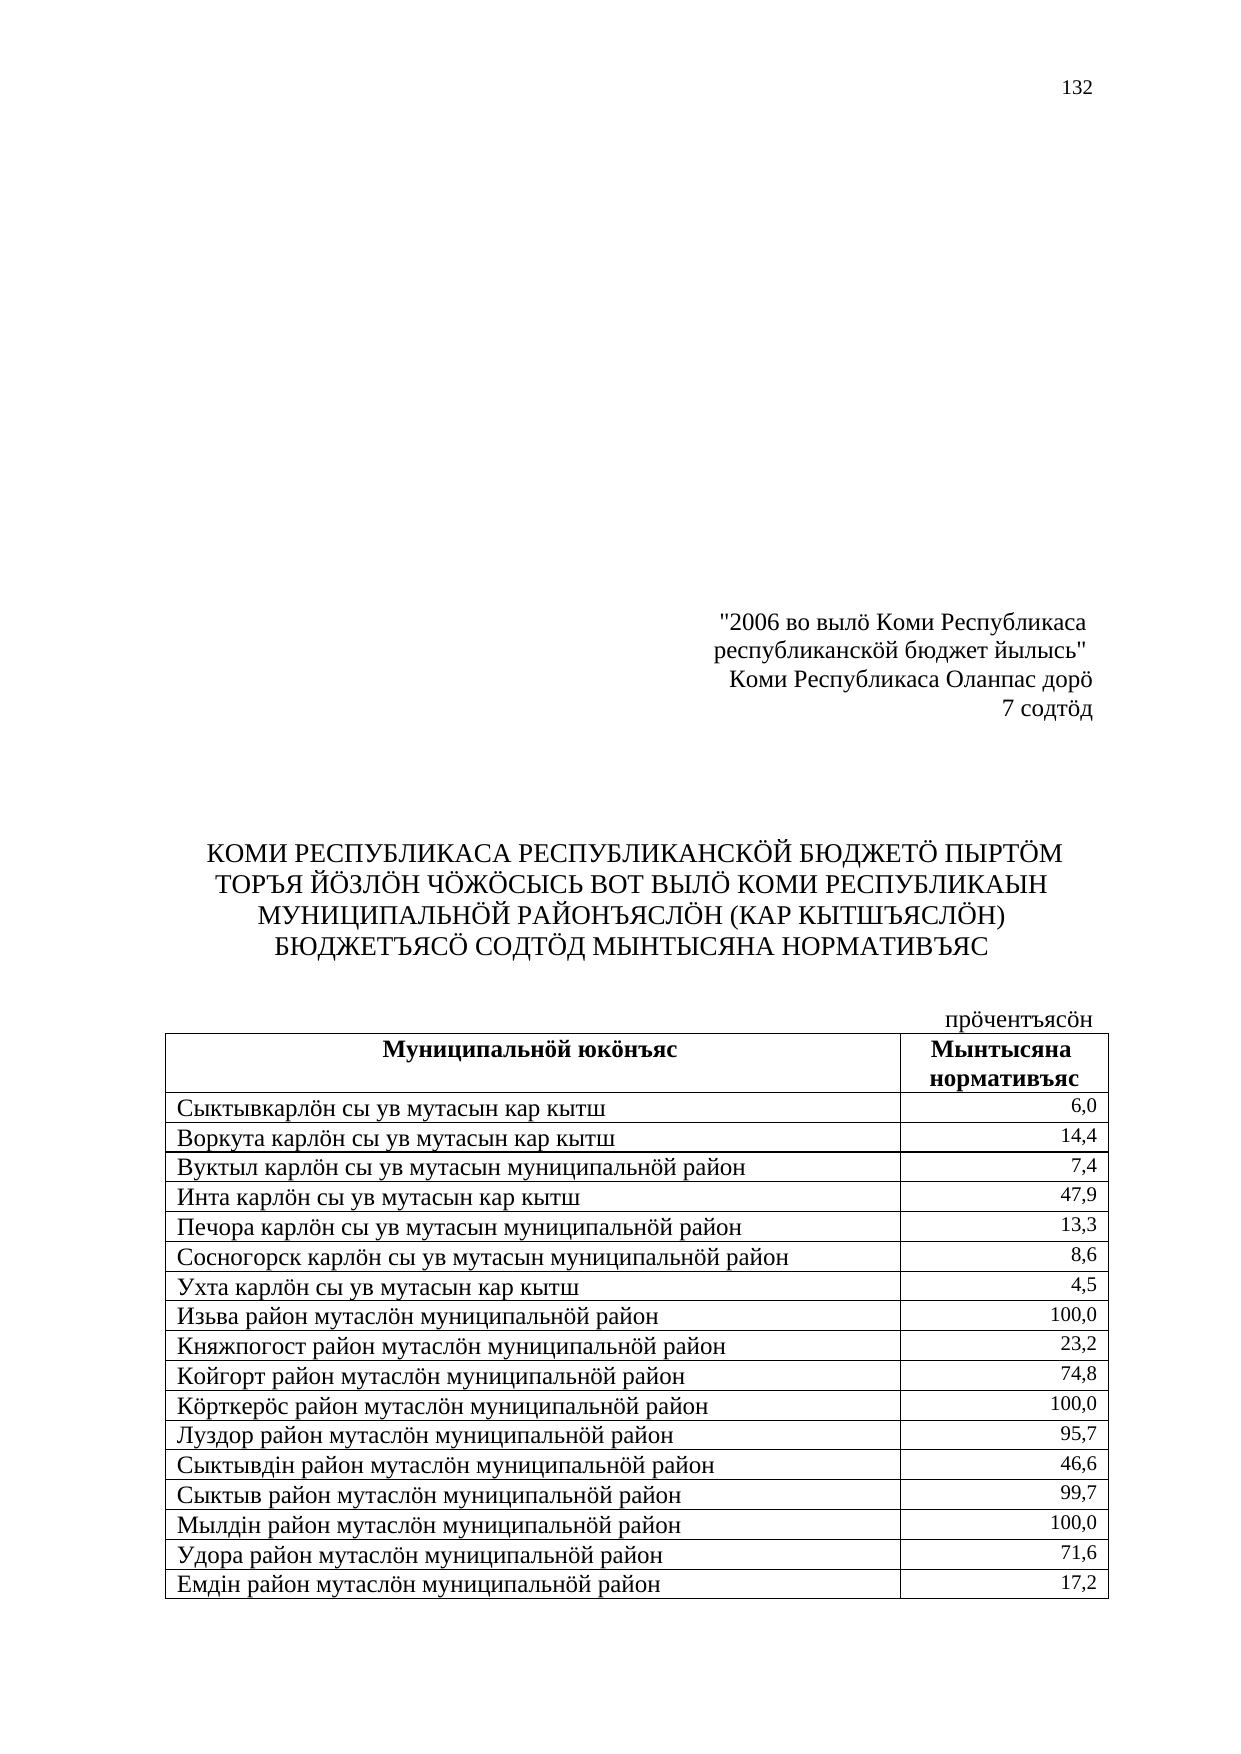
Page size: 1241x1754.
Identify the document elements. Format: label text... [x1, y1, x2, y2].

text республиканскöй бюджет йылысь" [177, 636, 1093, 664]
table_cell Инта карлöн сы ув мутасын кар кытш [166, 1182, 900, 1211]
table_cell Кöрткерöс район мутаслöн муниципальнöй район [166, 1391, 900, 1419]
table_cell 8,6 [901, 1242, 1108, 1271]
table_cell 74,8 [901, 1361, 1108, 1390]
table_cell 100,0 [901, 1391, 1108, 1419]
table_cell Удора район мутаслöн муниципальнöй район [166, 1540, 900, 1568]
table_cell Мылдiн район мутаслöн муниципальнöй район [166, 1510, 900, 1539]
table_cell Сыктыв район мутаслöн муниципальнöй район [166, 1480, 900, 1509]
table_cell 6,0 [901, 1093, 1108, 1122]
table_cell Койгорт район мутаслöн муниципальнöй район [166, 1361, 900, 1390]
text БЮДЖЕТЪЯСÖ СОДТÖД МЫНТЫСЯНА НОРМАТИВЪЯС [177, 930, 1093, 961]
table_cell Емдiн район мутаслöн муниципальнöй район [166, 1570, 900, 1598]
table_cell Сосногорск карлöн сы ув мутасын муниципальнöй район [166, 1242, 900, 1271]
text КОМИ РЕСПУБЛИКАСА РЕСПУБЛИКАНСКÖЙ БЮДЖЕТÖ ПЫРТÖМ ТОРЪЯ ЙÖЗЛÖН ЧÖЖÖСЫСЬ ВОТ ВЫЛÖ КОМИ РЕСПУБЛИКАЫН [177, 837, 1093, 899]
table_cell Изьва район мутаслöн муниципальнöй район [166, 1301, 900, 1330]
table_cell Воркута карлöн сы ув мутасын кар кытш [166, 1123, 900, 1151]
table_cell Ухта карлöн сы ув мутасын кар кытш [166, 1272, 900, 1300]
table_cell Печора карлöн сы ув мутасын муниципальнöй район [166, 1212, 900, 1241]
text Коми Республикаса Оланпас дорö [177, 664, 1093, 693]
table_cell 95,7 [901, 1421, 1108, 1449]
table_header Мынтысяна нормативъяс [901, 1034, 1108, 1092]
table_cell 100,0 [901, 1301, 1108, 1330]
table_cell 13,3 [901, 1212, 1108, 1241]
table_cell Сыктывкарлöн сы ув мутасын кар кытш [166, 1093, 900, 1122]
text 7 содтöд [177, 693, 1093, 722]
table_cell 71,6 [901, 1540, 1108, 1568]
text МУНИЦИПАЛЬНÖЙ РАЙОНЪЯСЛÖН (КАР КЫТШЪЯСЛÖН) [177, 899, 1093, 930]
table_cell 99,7 [901, 1480, 1108, 1509]
table_header Муниципальнöй юкöнъяс [166, 1034, 900, 1092]
table_cell 46,6 [901, 1450, 1108, 1479]
table_cell Княжпогост район мутаслöн муниципальнöй район [166, 1331, 900, 1360]
table_cell 4,5 [901, 1272, 1108, 1300]
text "2006 во вылö Коми Республикаса [177, 607, 1093, 636]
table_cell 14,4 [901, 1123, 1108, 1151]
table_cell 23,2 [901, 1331, 1108, 1360]
table_cell Вуктыл карлöн сы ув мутасын муниципальнöй район [166, 1153, 900, 1181]
table_cell 7,4 [901, 1153, 1108, 1181]
table_cell 100,0 [901, 1510, 1108, 1539]
table_cell 47,9 [901, 1182, 1108, 1211]
table_cell Сыктывдiн район мутаслöн муниципальнöй район [166, 1450, 900, 1479]
table_cell 17,2 [901, 1570, 1108, 1598]
table_cell Луздор район мутаслöн муниципальнöй район [166, 1421, 900, 1449]
text прöчентъясöн [177, 1004, 1093, 1033]
